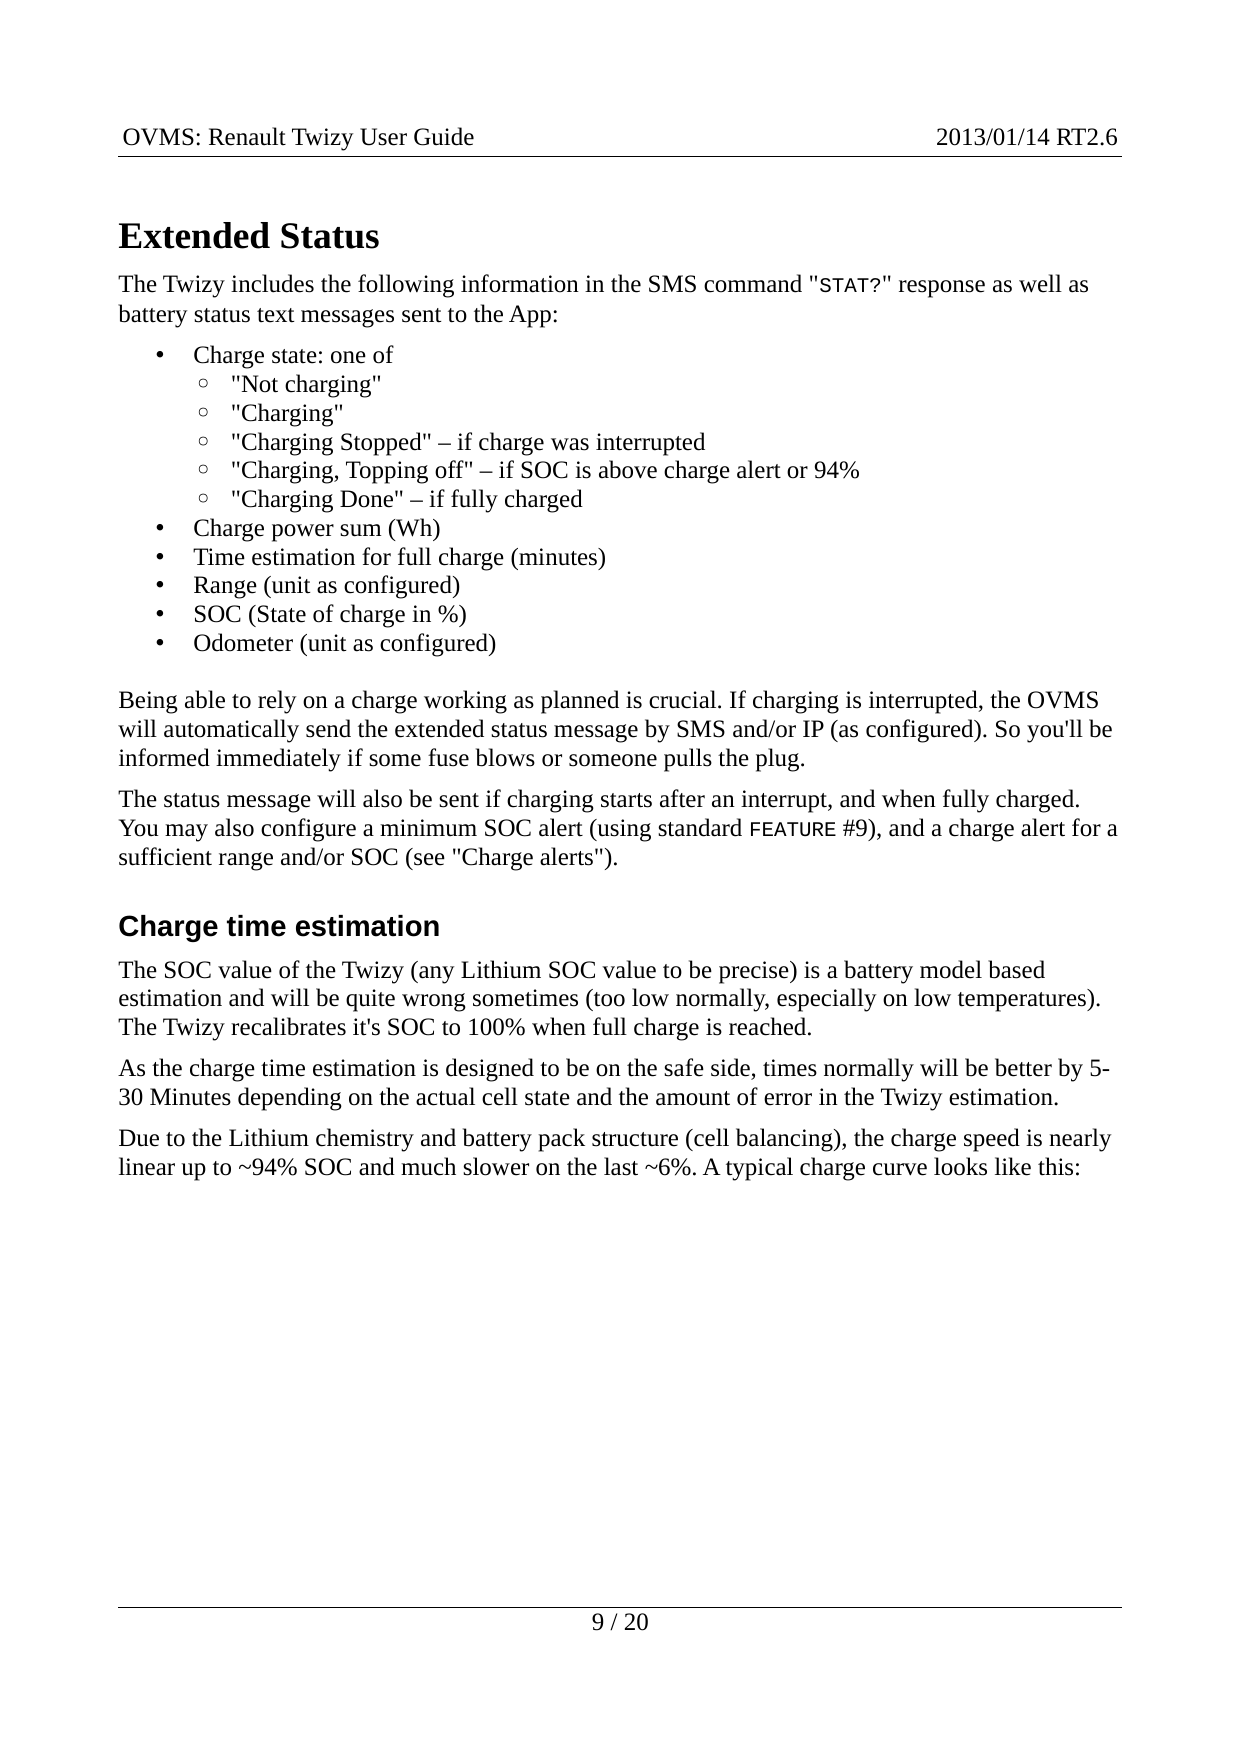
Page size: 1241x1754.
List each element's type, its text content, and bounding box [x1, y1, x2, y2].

subtitle Charge time estimation [118, 909, 1122, 942]
text Due to the Lithium chemistry and battery pack structure (cell balancing), the charge speed is nearly linear up to ~94% SOC and much slower on the last ~6%. A typical charge curve looks like this: [118, 1123, 1122, 1181]
list Odometer (unit as configured) [156, 628, 1122, 657]
list "Charging, Topping off" – if SOC is above charge alert or 94% [193, 455, 1122, 484]
list SOC (State of charge in %) [156, 599, 1122, 628]
text The status message will also be sent if charging starts after an interrupt, and when fully charged. You may also configure a minimum SOC alert (using standard FEATURE #9), and a charge alert for a sufficient range and/or SOC (see "Charge alerts"). [118, 784, 1122, 871]
list Time estimation for full charge (minutes) [156, 542, 1122, 570]
list Charge power sum (Wh) [156, 513, 1122, 542]
list "Not charging" [193, 369, 1122, 398]
list "Charging Stopped" – if charge was interrupted [193, 427, 1122, 455]
list "Charging" [193, 398, 1122, 427]
list Charge state: one of [156, 340, 1122, 369]
text Being able to rely on a charge working as planned is crucial. If charging is interrupted, the OVMS will automatically send the extended status message by SMS and/or IP (as configured). So you'll be informed immediately if some fuse blows or someone pulls the plug. [118, 685, 1122, 772]
list "Charging Done" – if fully charged [193, 484, 1122, 513]
subtitle Extended Status [118, 214, 1122, 257]
text As the charge time estimation is designed to be on the safe side, times normally will be better by 5-30 Minutes depending on the actual cell state and the amount of error in the Twizy estimation. [118, 1053, 1122, 1111]
text The SOC value of the Twizy (any Lithium SOC value to be precise) is a battery model based estimation and will be quite wrong sometimes (too low normally, especially on low temperatures). The Twizy recalibrates it's SOC to 100% when full charge is reached. [118, 955, 1122, 1041]
list Range (unit as configured) [156, 570, 1122, 599]
text The Twizy includes the following information in the SMS command "STAT?" response as well as battery status text messages sent to the App: [118, 269, 1122, 328]
